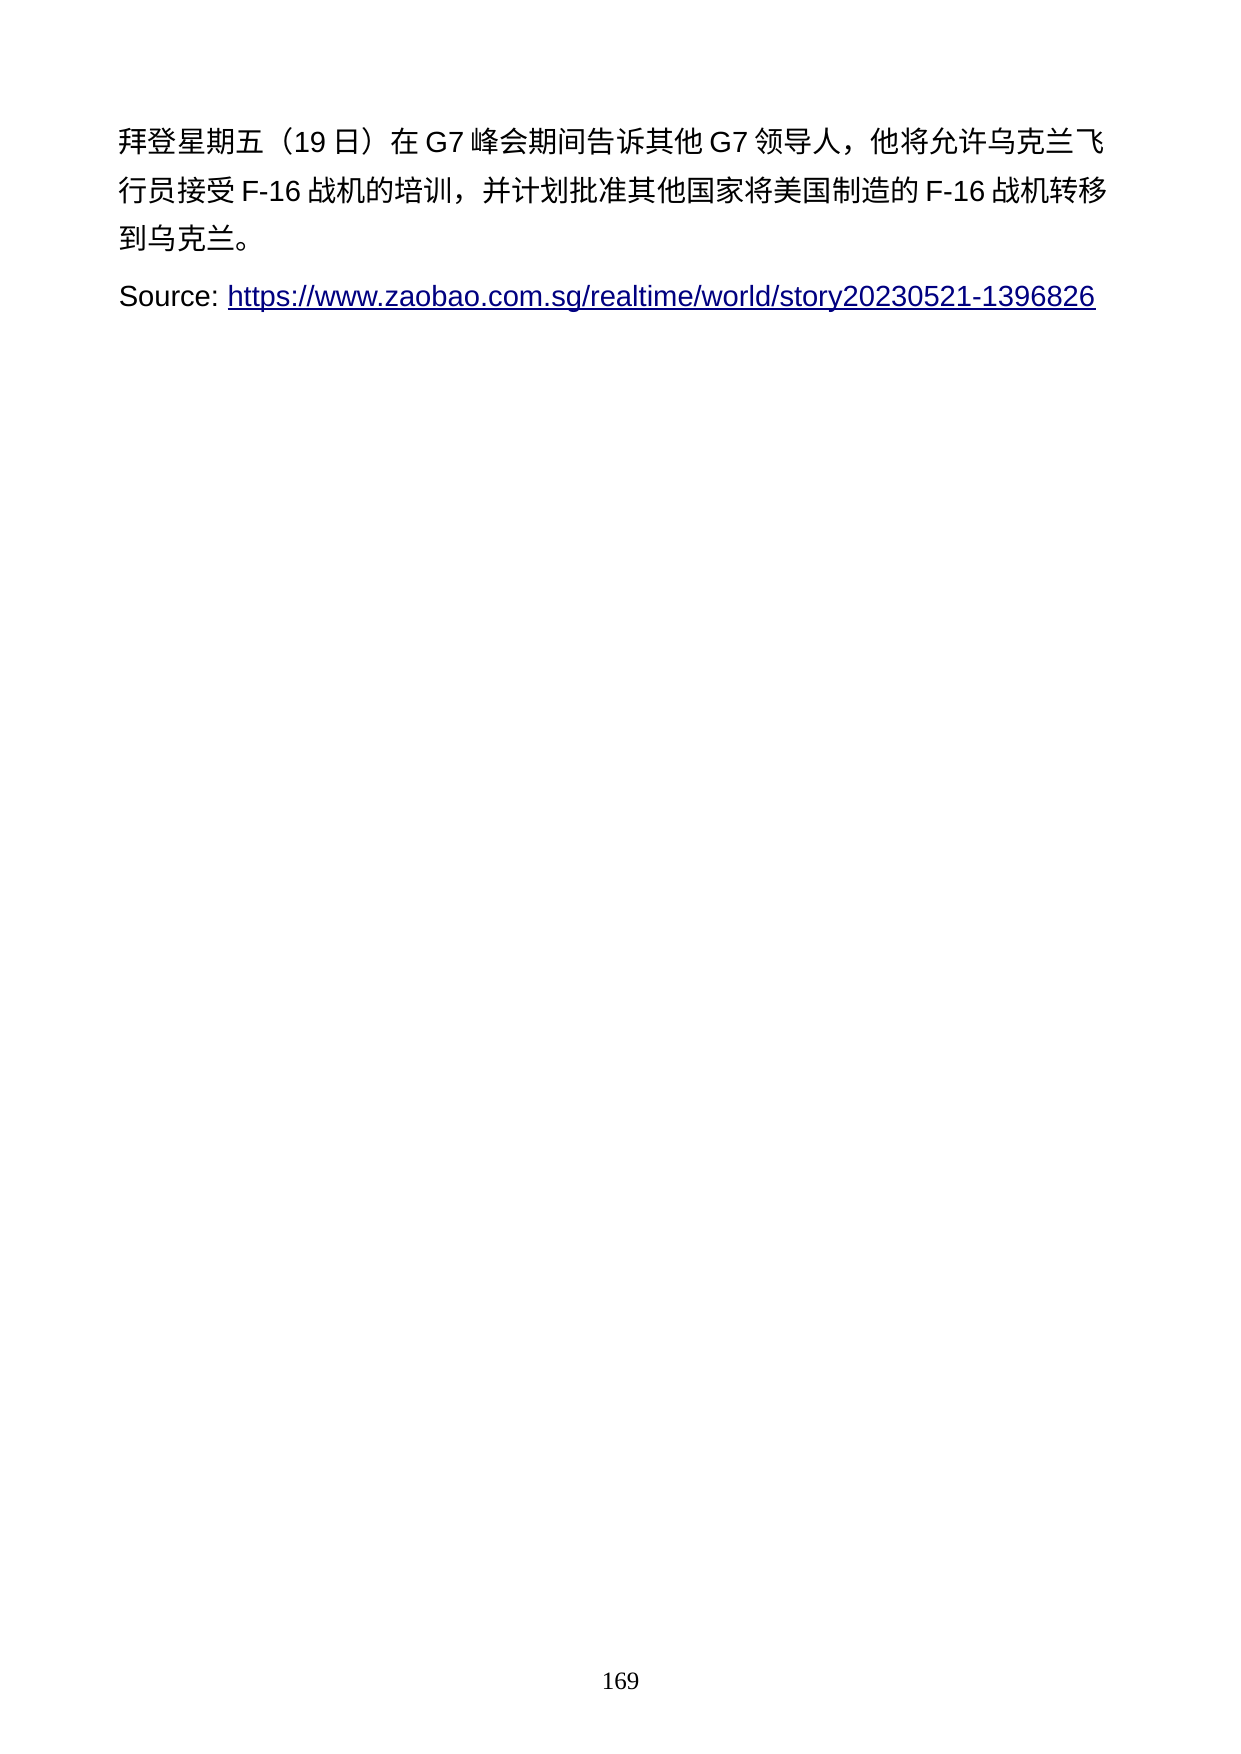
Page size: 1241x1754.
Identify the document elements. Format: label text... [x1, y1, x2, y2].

text Source: https://www.zaobao.com.sg/realtime/world/story20230521-1396826 [118, 279, 1122, 312]
text 拜登星期五（19日）在G7峰会期间告诉其他G7领导人，他将允许乌克兰飞行员接受F-16战机的培训，并计划批准其他国家将美国制造的F-16战机转移到乌克兰。 [118, 118, 1122, 258]
